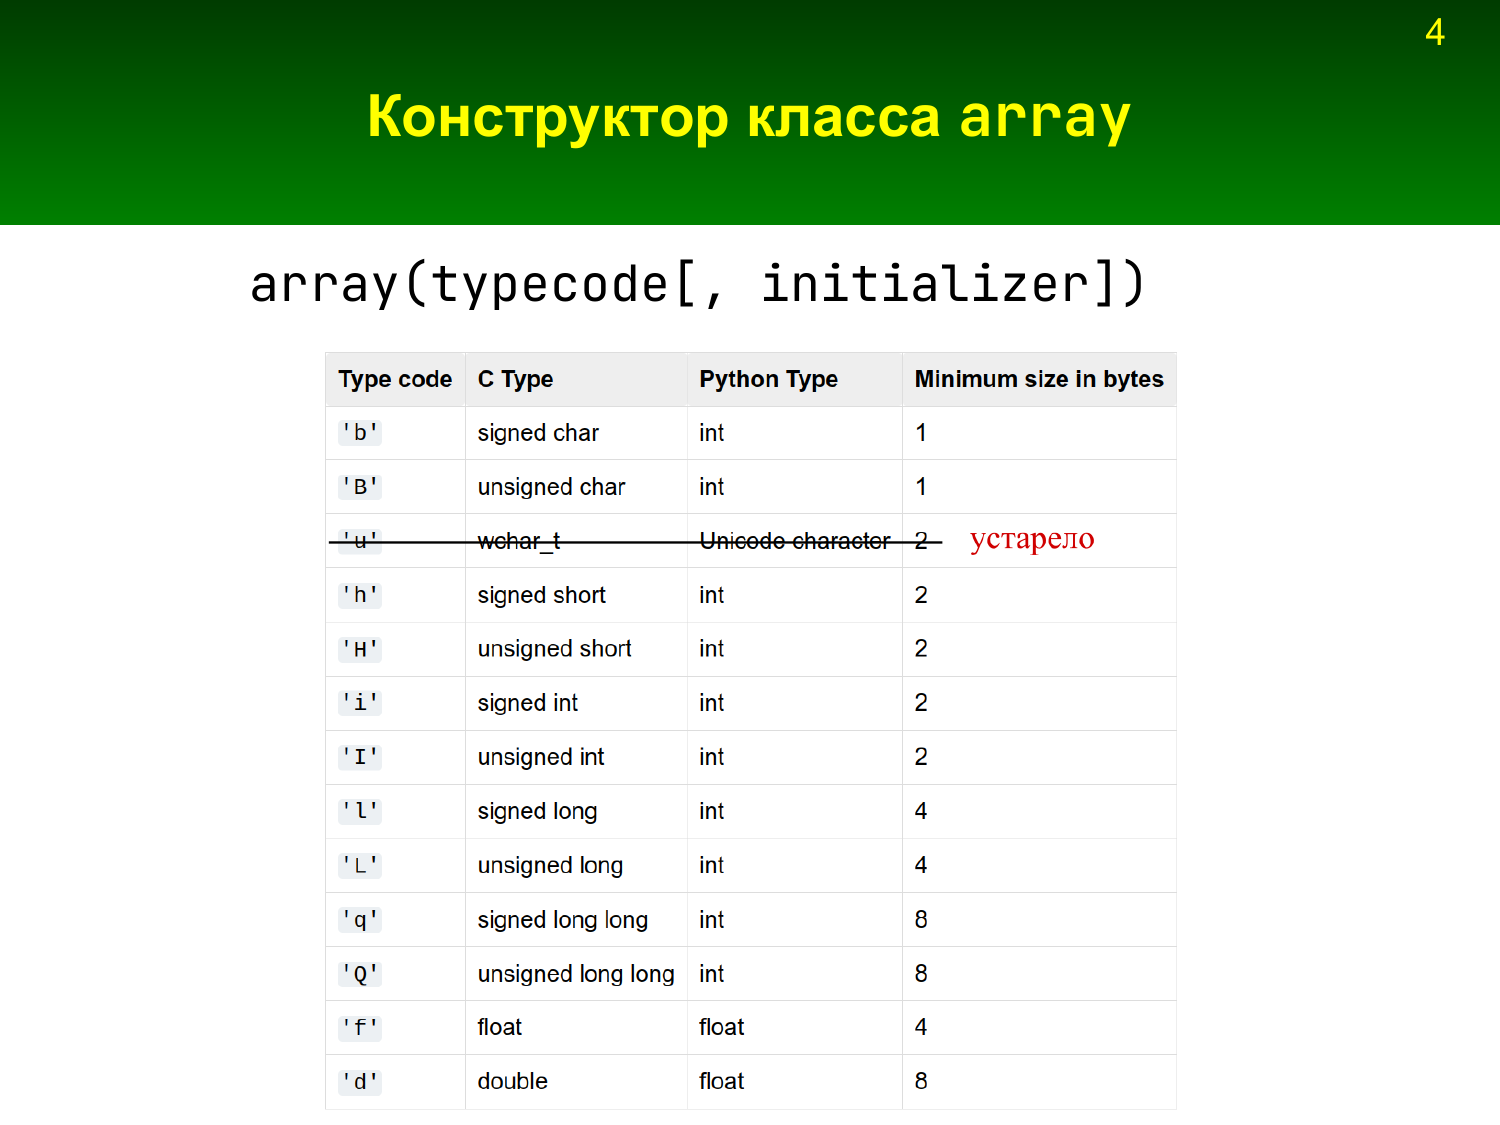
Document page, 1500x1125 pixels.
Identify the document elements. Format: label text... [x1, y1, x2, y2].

title Конструктор класса array [75, 11, 1426, 215]
picture [323, 351, 1177, 1110]
text_box array(typecode[, initializer]) [249, 244, 1251, 319]
